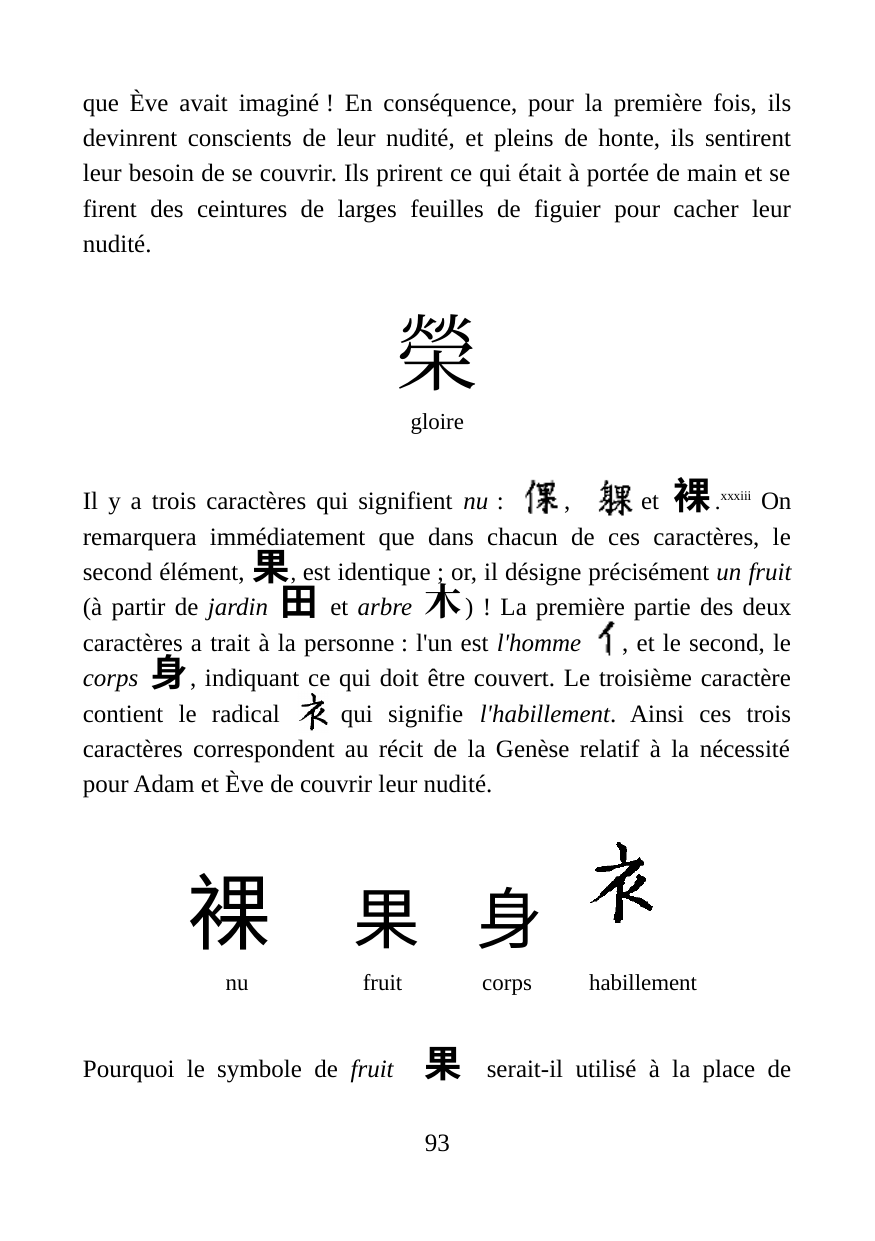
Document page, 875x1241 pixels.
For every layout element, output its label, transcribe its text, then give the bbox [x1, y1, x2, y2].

text gloire [83, 408, 791, 435]
picture [520, 477, 562, 521]
text Il y a trois caractères qui signifient nu : , et 裸. On remarquera immédiatement que dans chacun de ces caractères, le second élément, 果, est identique ; or, il désigne précisément un fruit (à partir de jardin 田 et arbre 木) ! La première partie des deux caractères a trait à la personne : l'un est l'homme , et le second, le corps 身, indiquant ce qui doit être couvert. Le troisième caractère contient le radical qui signifie l'habillement. Ainsi ces trois caractères correspondent au récit de la Genèse relatif à la nécessité pour Adam et Ève de couvrir leur nudité. [83, 481, 791, 800]
text Pourquoi le symbole de fruit 果 serait-il utilisé à la place de [83, 1049, 791, 1084]
text que Ève avait imaginé ! En conséquence, pour la première fois, ils devinrent conscients de leur nudité, et pleins de honte, ils sentirent leur besoin de se couvrir. Ils prirent ce qui était à portée de main et se firent des ceintures de larges feuilles de figuier pour cacher leur nudité. [83, 83, 791, 260]
text 裸 果 身 [83, 929, 791, 967]
text 榮 [83, 288, 791, 408]
text nu fruit corps habillement [83, 967, 791, 996]
picture [296, 691, 330, 733]
picture [586, 834, 654, 929]
picture [596, 617, 626, 660]
picture [594, 475, 633, 517]
